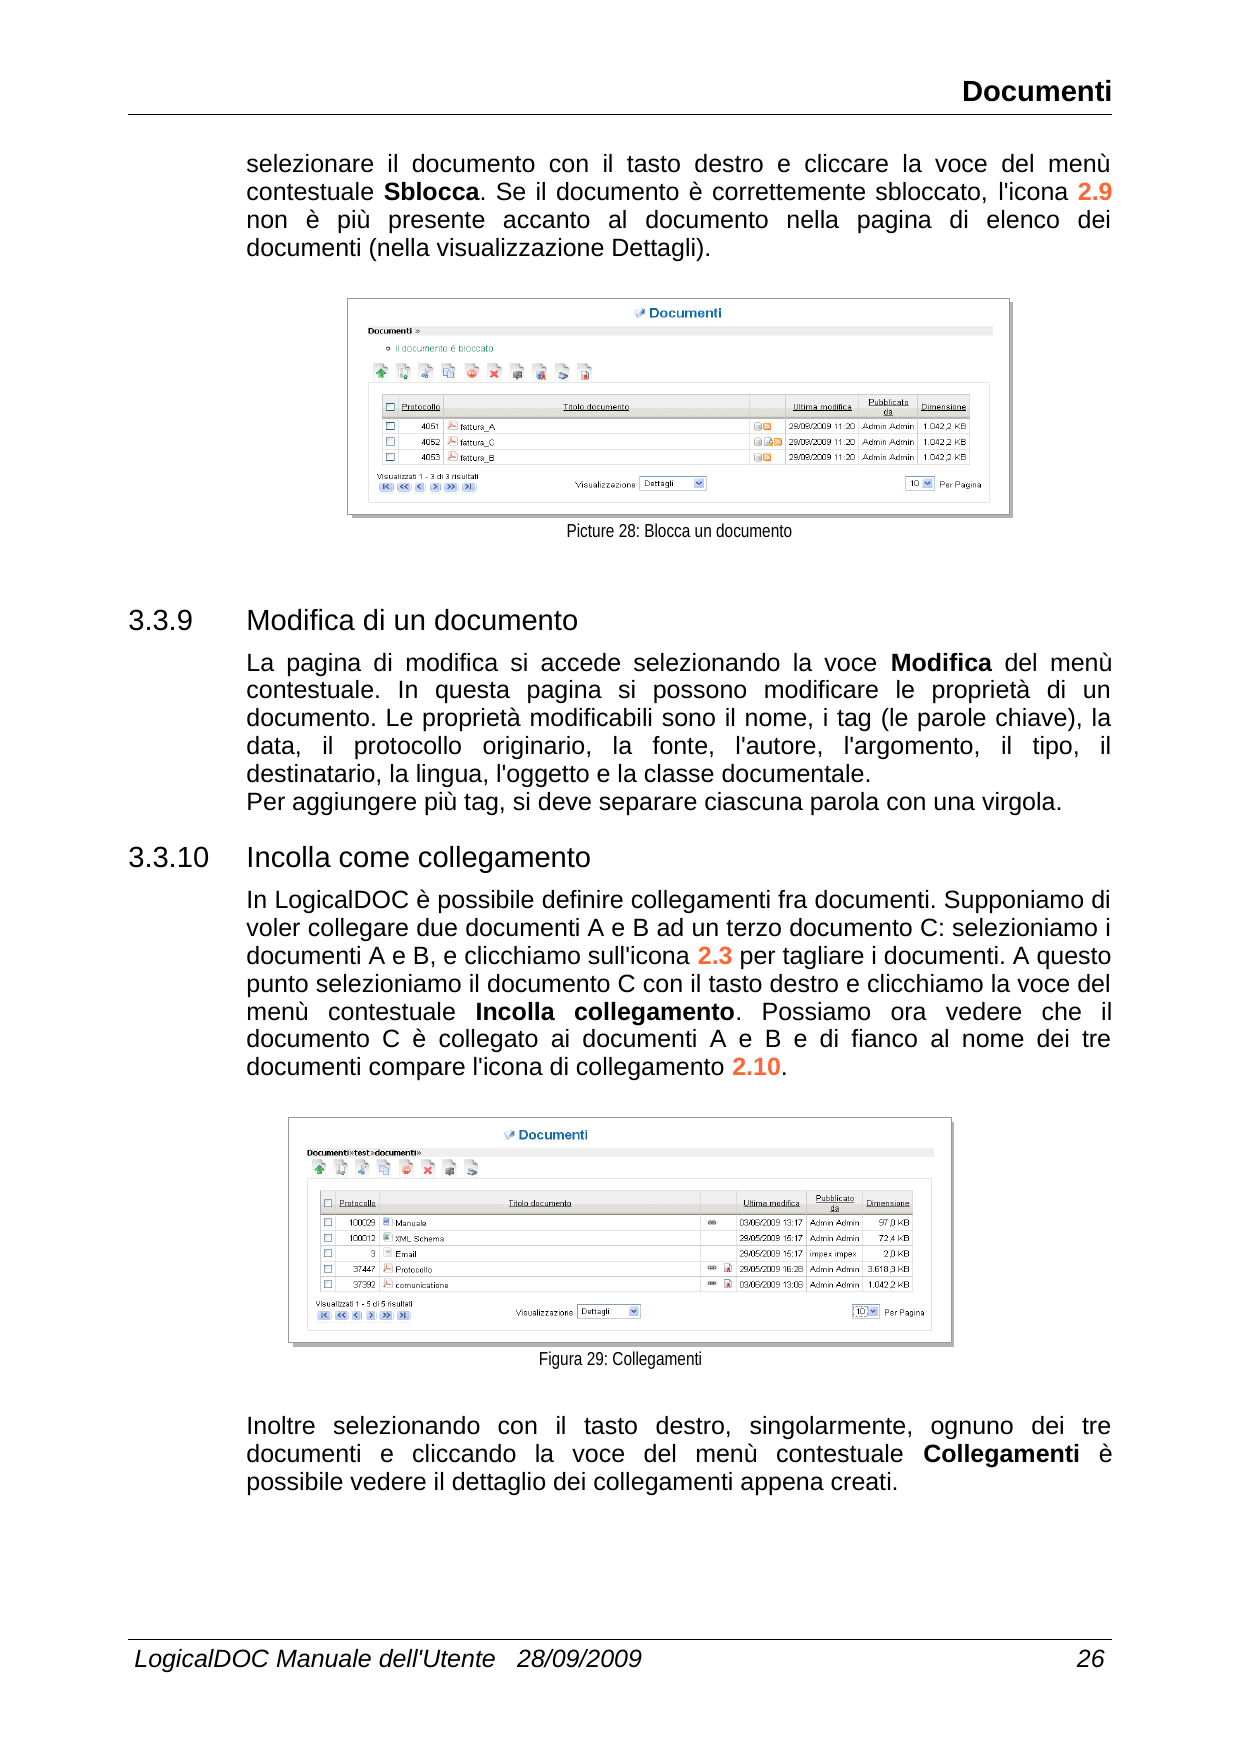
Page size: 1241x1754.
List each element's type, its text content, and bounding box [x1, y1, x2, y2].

text Picture 28: Blocca un documento [347, 515, 1011, 541]
text La pagina di modifica si accede selezionando la voce Modifica del menù contestuale. In questa pagina si possono modificare le proprietà di un documento. Le proprietà modificabili sono il nome, i tag (le parole chiave), la data, il protocollo originario, la fonte, l'autore, l'argomento, il tipo, il destinatario, la lingua, l'oggetto e la classe documentale. [246, 648, 1112, 788]
text Figura 29: Collegamenti [288, 1343, 952, 1370]
text selezionare il documento con il tasto destro e cliccare la voce del menù contestuale Sblocca. Se il documento è correttemente sbloccato, l'icona 2.9 non è più presente accanto al documento nella pagina di elenco dei documenti (nella visualizzazione Dettagli). [246, 150, 1112, 262]
text Per aggiungere più tag, si deve separare ciascuna parola con una virgola. [246, 788, 1112, 816]
subtitle Modifica di un documento [128, 603, 1112, 636]
text Inoltre selezionando con il tasto destro, singolarmente, ognuno dei tre documenti e cliccando la voce del menù contestuale Collegamenti è possibile vedere il dettaglio dei collegamenti appena creati. [246, 1412, 1112, 1496]
subtitle Incolla come collegamento [128, 841, 1112, 873]
text In LogicalDOC è possibile definire collegamenti fra documenti. Supponiamo di voler collegare due documenti A e B ad un terzo documento C: selezioniamo i documenti A e B, e clicchiamo sull'icona 2.3 per tagliare i documenti. A questo punto selezioniamo il documento C con il tasto destro e clicchiamo la voce del menù contestuale Incolla collegamento. Possiamo ora vedere che il documento C è collegato ai documenti A e B e di fianco al nome dei tre documenti compare l'icona di collegamento 2.10. [246, 886, 1112, 1081]
